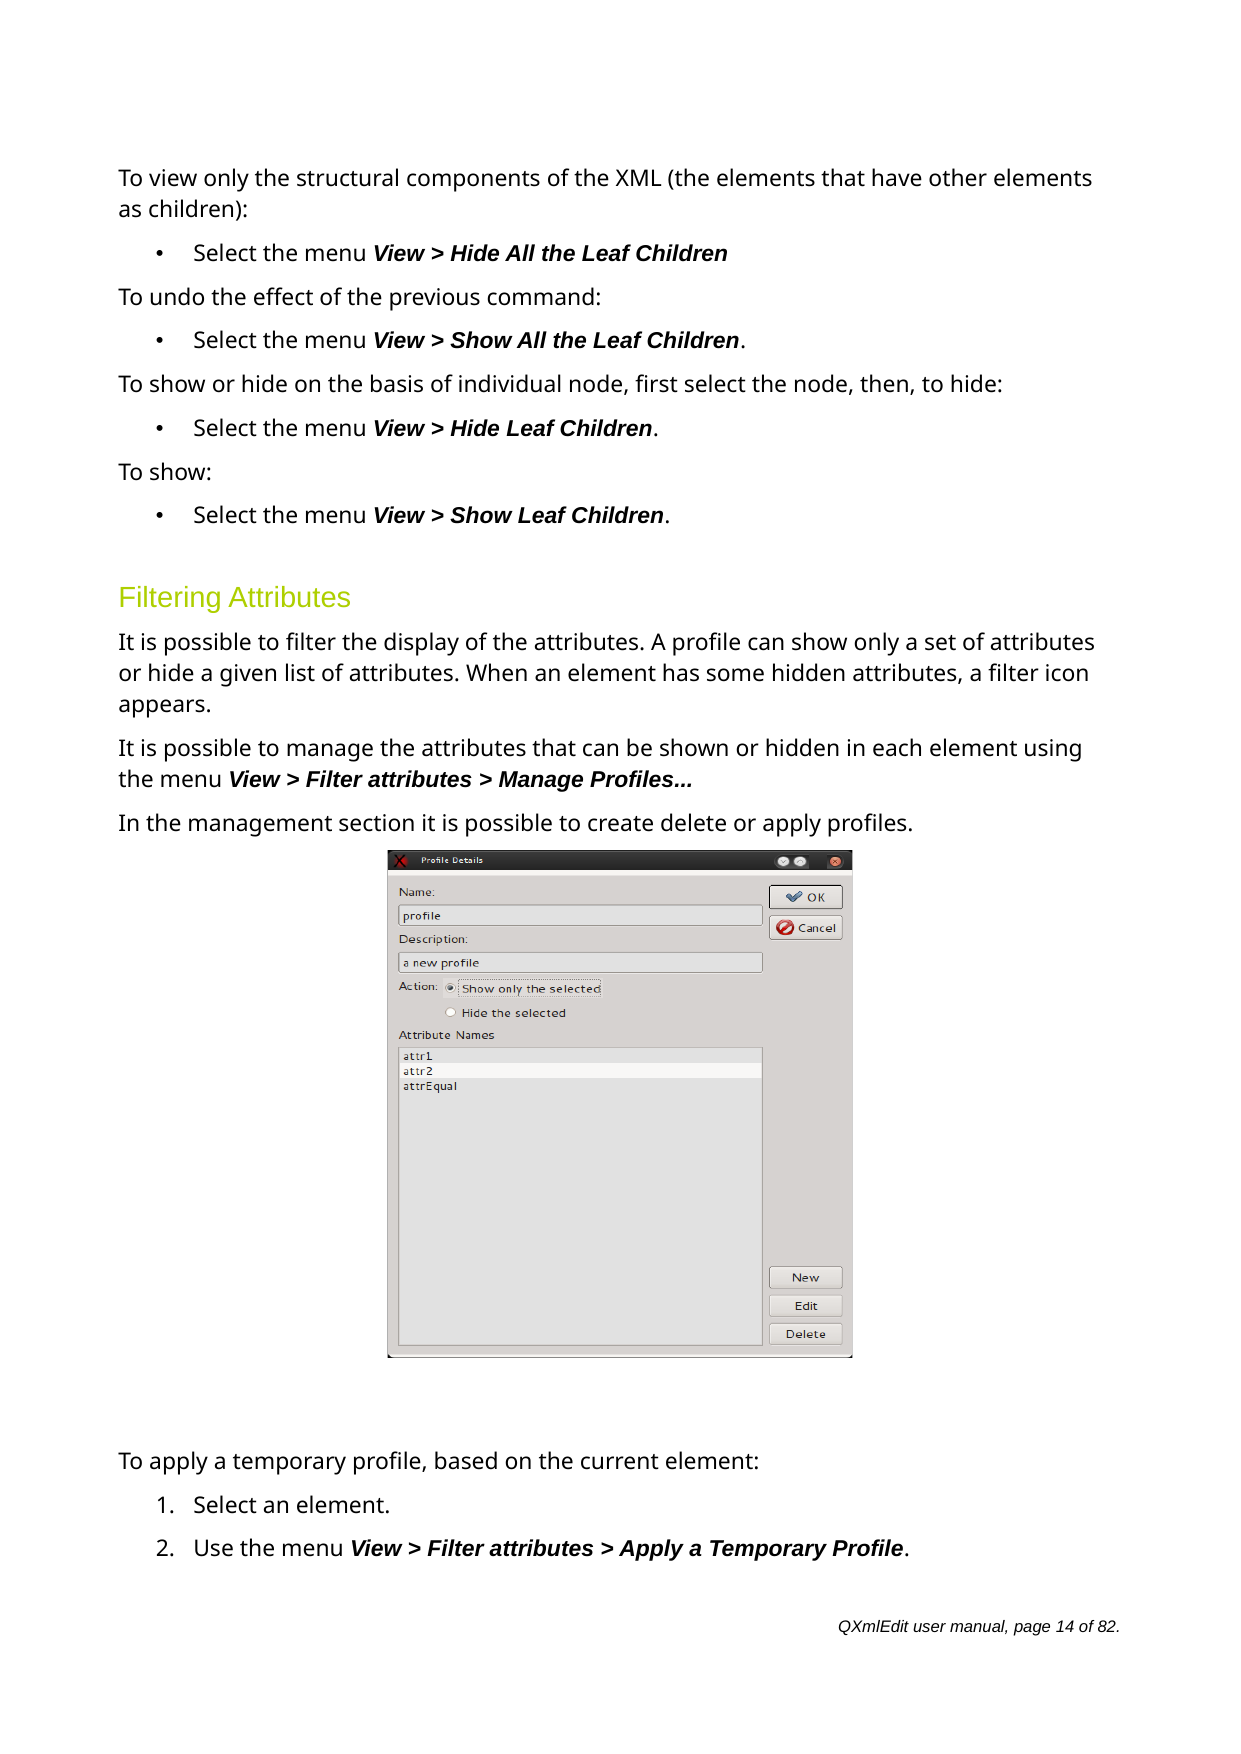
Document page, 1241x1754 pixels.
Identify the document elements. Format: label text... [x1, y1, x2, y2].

picture [387, 850, 853, 1358]
text To show or hide on the basis of individual node, first select the node, then, to hide: [118, 368, 1122, 399]
text To undo the effect of the previous command: [118, 281, 1122, 312]
list Select the menu View > Show Leaf Children. [156, 499, 1122, 531]
text To apply a temporary profile, based on the current element: [118, 1445, 1122, 1476]
text To view only the structural components of the XML (the elements that have other elements as children): [118, 162, 1122, 224]
text It is possible to filter the display of the attributes. A profile can show only a set of attributes or hide a given list of attributes. When an element has some hidden attributes, a filter icon appears. [118, 626, 1122, 719]
text In the management section it is possible to create delete or apply profiles. [118, 807, 1122, 838]
list Use the menu View > Filter attributes > Apply a Temporary Profile. [156, 1532, 1122, 1563]
text It is possible to manage the attributes that can be shown or hidden in each element using the menu View > Filter attributes > Manage Profiles... [118, 732, 1122, 794]
subtitle Filtering Attributes [118, 580, 1122, 613]
list Select an element. [156, 1488, 1122, 1520]
list Select the menu View > Hide All the Leaf Children [156, 237, 1122, 268]
list Select the menu View > Show All the Leaf Children. [156, 324, 1122, 356]
list Select the menu View > Hide Leaf Children. [156, 412, 1122, 443]
text To show: [118, 456, 1122, 487]
